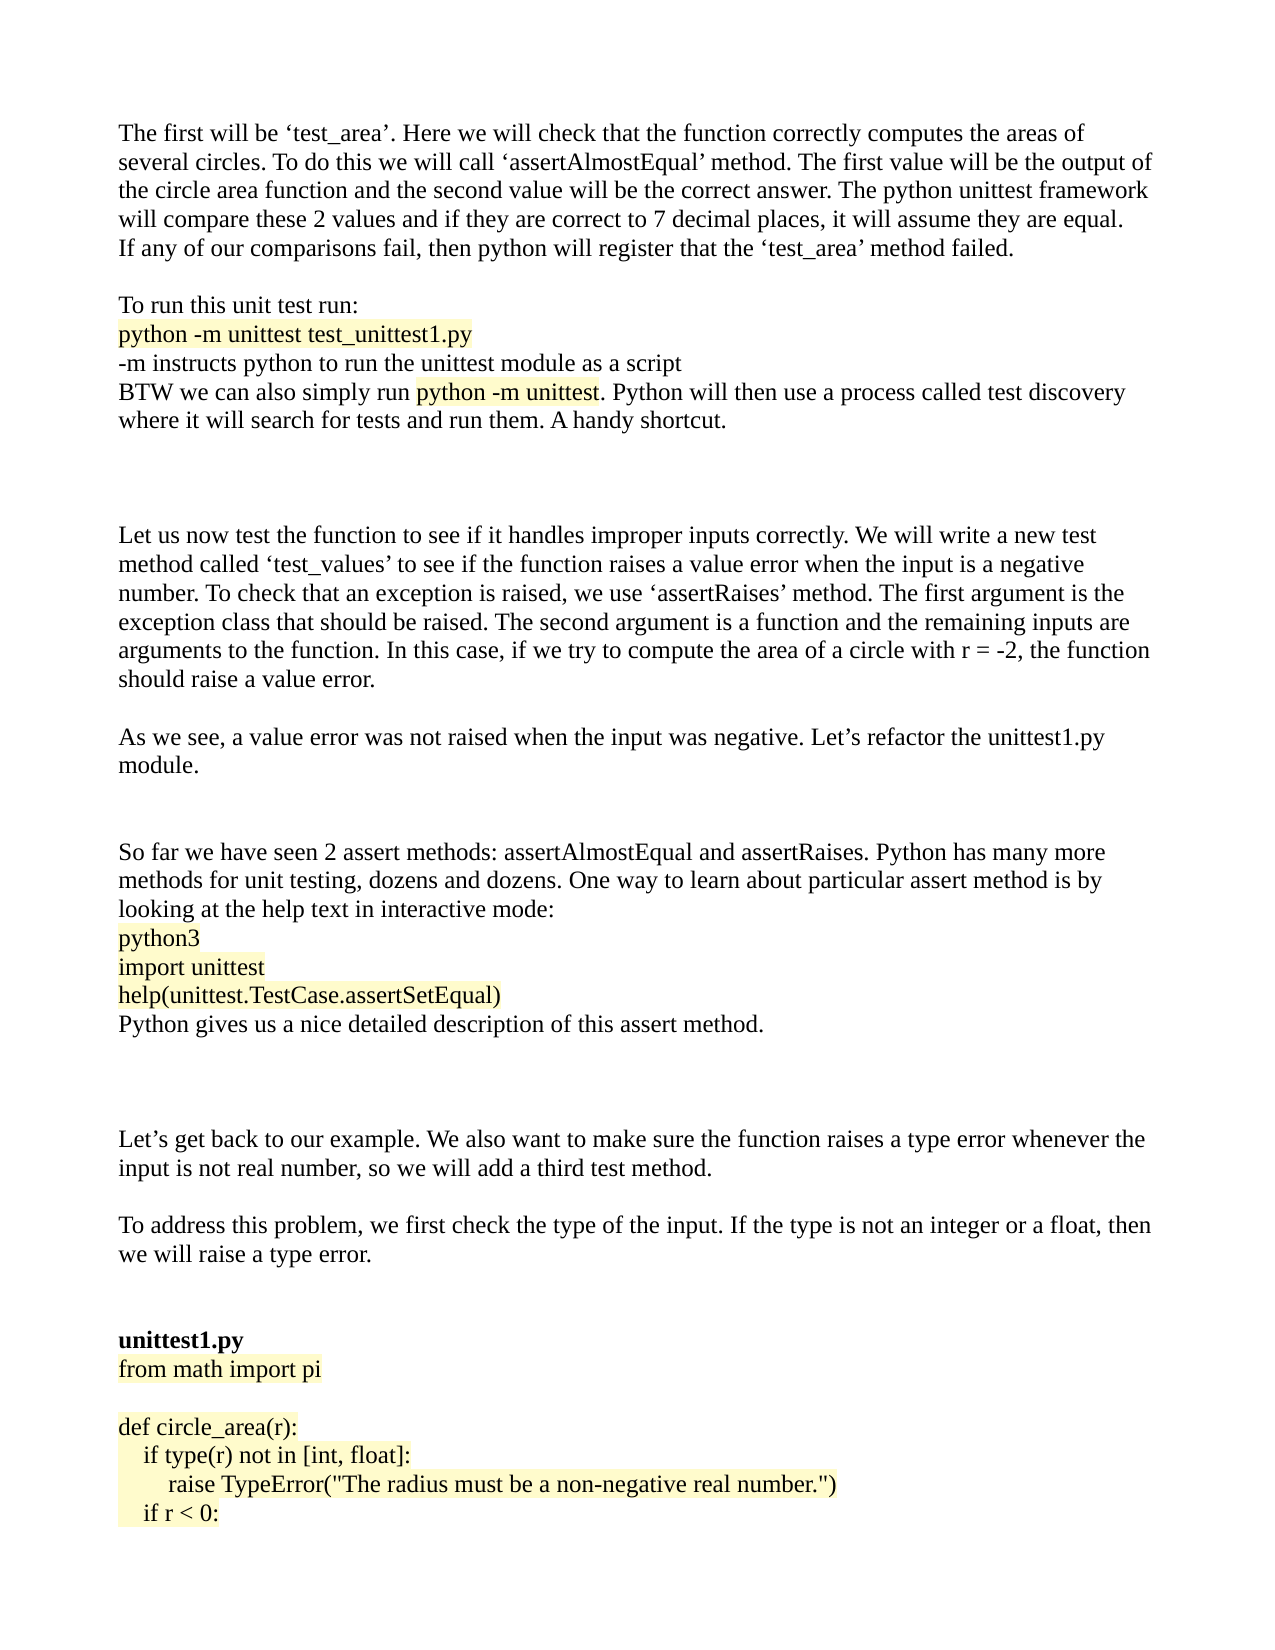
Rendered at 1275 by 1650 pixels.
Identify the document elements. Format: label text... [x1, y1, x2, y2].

text To run this unit test run: [118, 291, 1157, 319]
text The first will be ‘test_area’. Here we will check that the function correctly computes the areas of several circles. To do this we will call ‘assertAlmostEqual’ method. The first value will be the output of the circle area function and the second value will be the correct answer. The python unittest framework will compare these 2 values and if they are correct to 7 decimal places, it will assume they are equal. [118, 118, 1157, 233]
text Let’s get back to our example. We also want to make sure the function raises a type error whenever the input is not real number, so we will add a third test method. [118, 1124, 1157, 1182]
text if type(r) not in [int, float]: [118, 1441, 1157, 1469]
text if r < 0: [118, 1498, 1157, 1527]
text import unittest [118, 952, 1157, 981]
text python3 [118, 923, 1157, 952]
text So far we have seen 2 assert methods: assertAlmostEqual and assertRaises. Python has many more methods for unit testing, dozens and dozens. One way to learn about particular assert method is by looking at the help text in interactive mode: [118, 837, 1157, 923]
text unittest1.py [118, 1326, 1157, 1354]
text If any of our comparisons fail, then python will register that the ‘test_area’ method failed. [118, 233, 1157, 262]
text def circle_area(r): [118, 1412, 1157, 1441]
text -m instructs python to run the unittest module as a script [118, 348, 1157, 377]
text from math import pi [118, 1354, 1157, 1383]
text BTW we can also simply run python -m unittest. Python will then use a process called test discovery where it will search for tests and run them. A handy shortcut. [118, 377, 1157, 434]
text To address this problem, we first check the type of the input. If the type is not an integer or a float, then we will raise a type error. [118, 1211, 1157, 1268]
text As we see, a value error was not raised when the input was negative. Let’s refactor the unittest1.py module. [118, 722, 1157, 779]
text raise TypeError("The radius must be a non-negative real number.") [118, 1469, 1157, 1498]
text Python gives us a nice detailed description of this assert method. [118, 1009, 1157, 1038]
text python -m unittest test_unittest1.py [118, 319, 1157, 348]
text Let us now test the function to see if it handles improper inputs correctly. We will write a new test method called ‘test_values’ to see if the function raises a value error when the input is a negative number. To check that an exception is raised, we use ‘assertRaises’ method. The first argument is the exception class that should be raised. The second argument is a function and the remaining inputs are arguments to the function. In this case, if we try to compute the area of a circle with r = -2, the function should raise a value error. [118, 521, 1157, 693]
text help(unittest.TestCase.assertSetEqual) [118, 981, 1157, 1009]
